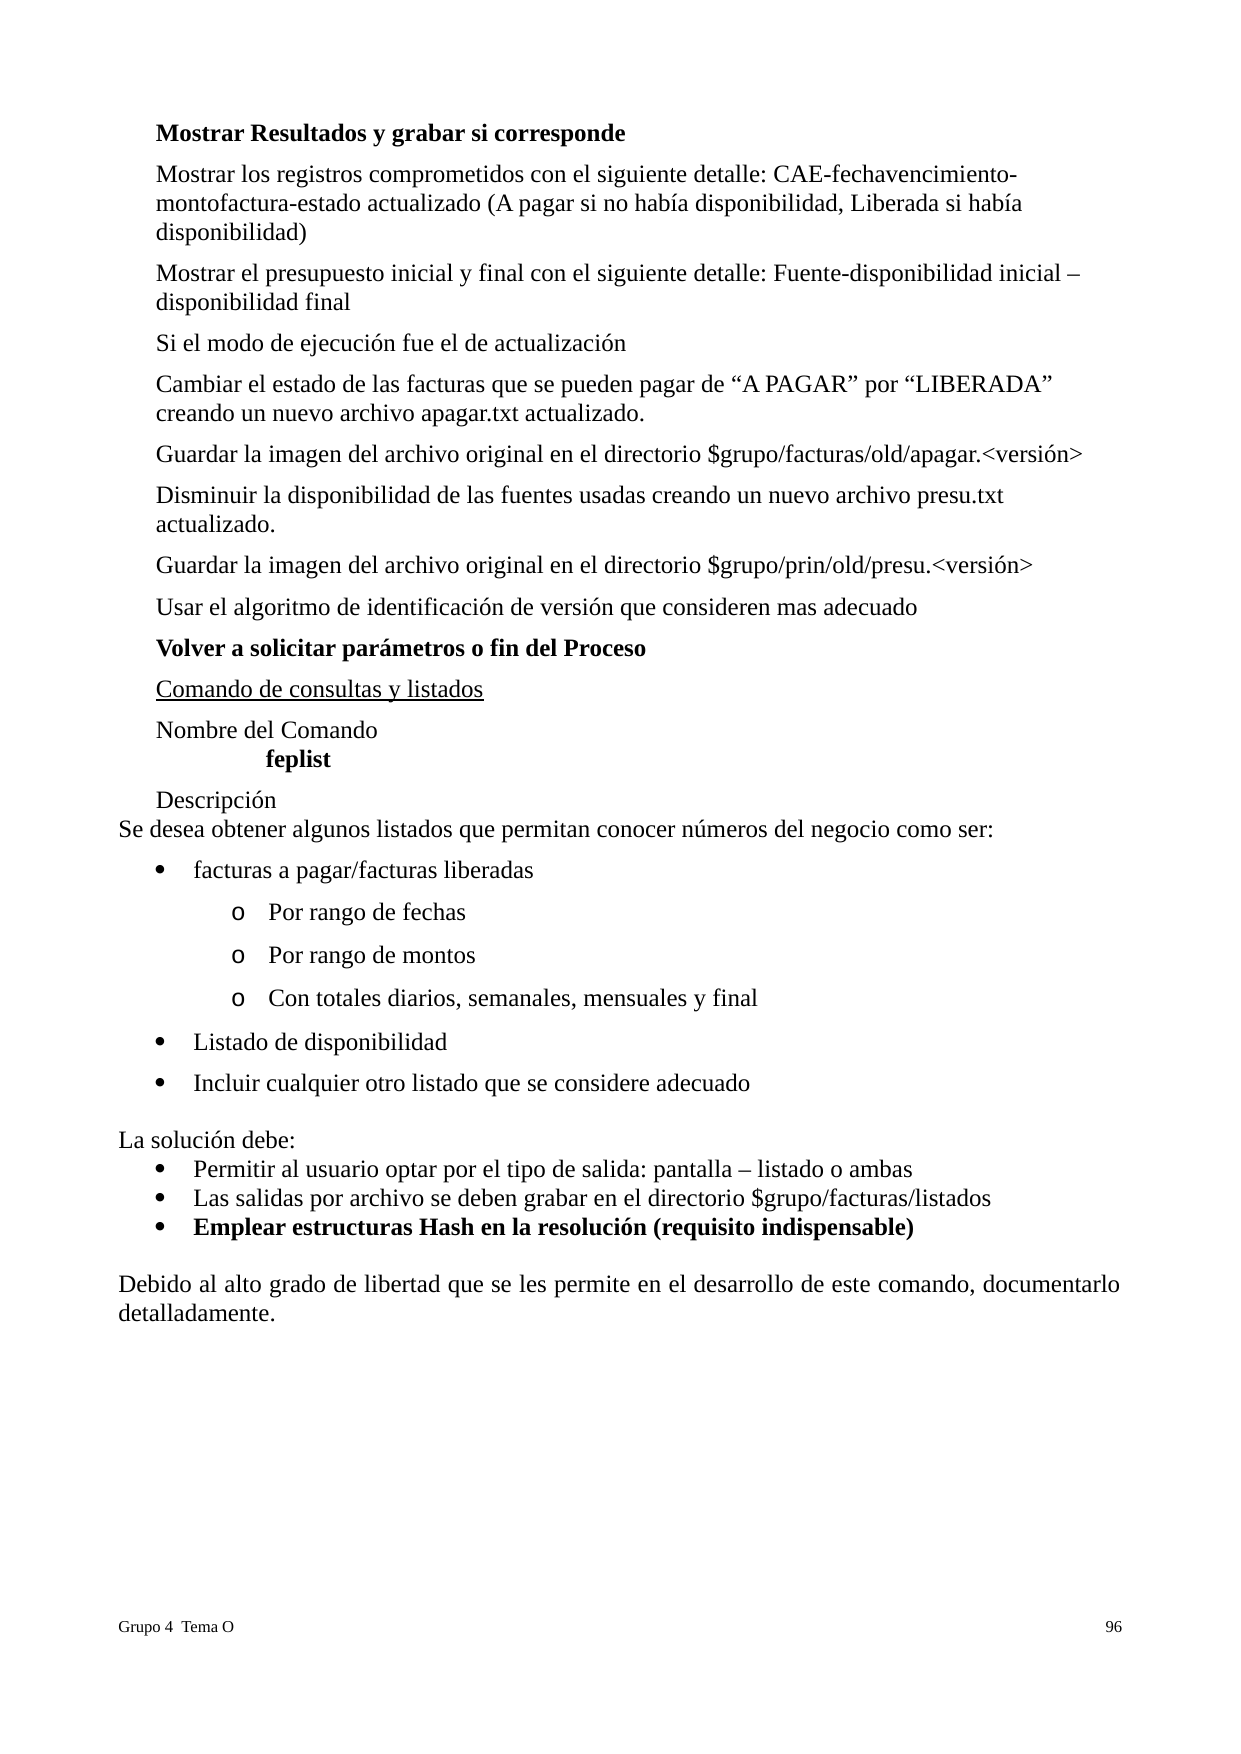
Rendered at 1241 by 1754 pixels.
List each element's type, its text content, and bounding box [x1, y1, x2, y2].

list facturas a pagar/facturas liberadas [156, 856, 1122, 884]
text La solución debe: [118, 1126, 1122, 1154]
text Comando de consultas y listados [156, 674, 1122, 703]
text Guardar la imagen del archivo original en el directorio $grupo/prin/old/presu.<versión> [156, 551, 1122, 579]
text feplist [266, 744, 1122, 773]
text Descripción [156, 786, 1122, 814]
text Mostrar los registros comprometidos con el siguiente detalle: CAE-fechavencimiento-montofactura-estado actualizado (A pagar si no había disponibilidad, Liberada si había disponibilidad) [156, 159, 1122, 246]
list Las salidas por archivo se deben grabar en el directorio $grupo/facturas/listados [156, 1183, 1122, 1212]
text Mostrar el presupuesto inicial y final con el siguiente detalle: Fuente-disponibilidad inicial – disponibilidad final [156, 258, 1122, 316]
text Volver a solicitar parámetros o fin del Proceso [156, 633, 1122, 662]
text Debido al alto grado de libertad que se les permite en el desarrollo de este comando, documentarlo detalladamente. [118, 1269, 1122, 1327]
list Permitir al usuario optar por el tipo de salida: pantalla – listado o ambas [156, 1154, 1122, 1183]
list Por rango de fechas [231, 897, 1122, 928]
text Si el modo de ejecución fue el de actualización [156, 328, 1122, 357]
text Disminuir la disponibilidad de las fuentes usadas creando un nuevo archivo presu.txt actualizado. [156, 481, 1122, 538]
text Cambiar el estado de las facturas que se pueden pagar de “A PAGAR” por “LIBERADA” creando un nuevo archivo apagar.txt actualizado. [156, 369, 1122, 427]
text Usar el algoritmo de identificación de versión que consideren mas adecuado [156, 592, 1122, 621]
list Listado de disponibilidad [156, 1027, 1122, 1056]
list Con totales diarios, semanales, mensuales y final [231, 983, 1122, 1014]
list Por rango de montos [231, 940, 1122, 971]
text Mostrar Resultados y grabar si corresponde [156, 118, 1122, 147]
text Guardar la imagen del archivo original en el directorio $grupo/facturas/old/apagar.<versión> [156, 439, 1122, 468]
text Se desea obtener algunos listados que permitan conocer números del negocio como ser: [118, 814, 1122, 843]
list Incluir cualquier otro listado que se considere adecuado [156, 1068, 1122, 1097]
list Emplear estructuras Hash en la resolución (requisito indispensable) [156, 1212, 1122, 1241]
text Nombre del Comando [156, 716, 1122, 744]
